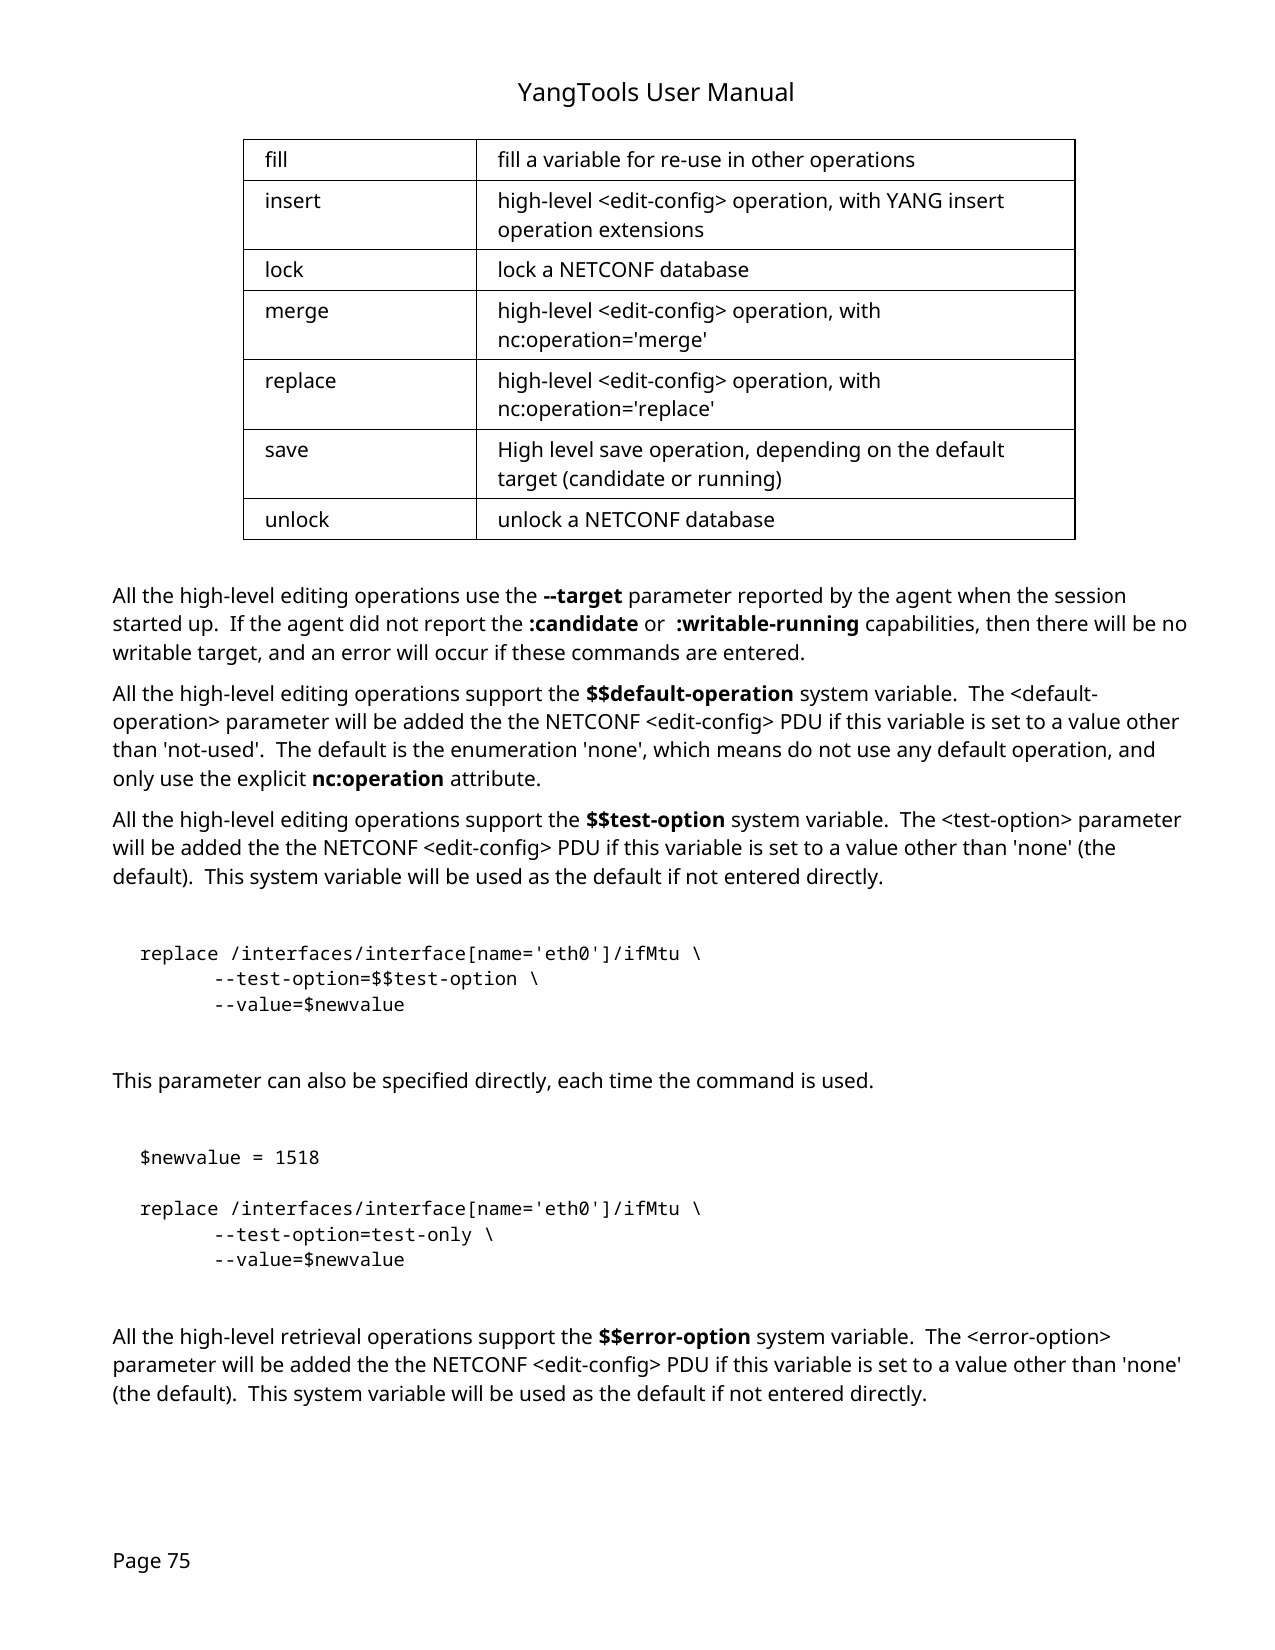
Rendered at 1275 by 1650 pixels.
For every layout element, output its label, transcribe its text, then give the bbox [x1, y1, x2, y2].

table_cell High level save operation, depending on the default target (candidate or running) [477, 430, 1074, 498]
table_cell unlock [244, 499, 476, 539]
table_cell fill [244, 140, 476, 179]
table_cell fill a variable for re-use in other operations [477, 140, 1074, 179]
table_cell high-level <edit-config> operation, with YANG insert operation extensions [477, 181, 1074, 249]
table_cell high-level <edit-config> operation, with nc:operation='merge' [477, 291, 1074, 359]
text replace /interfaces/interface[name='eth0']/ifMtu \ --test-option=$$test-option \ --value=$newvalue [139, 940, 1200, 1017]
text All the high-level editing operations use the --target parameter reported by the agent when the session started up. If the agent did not report the :candidate or :writable-running capabilities, then there will be no writable target, and an error will occur if these commands are entered. [112, 581, 1200, 666]
table_cell unlock a NETCONF database [477, 499, 1074, 539]
text All the high-level retrieval operations support the $$error-option system variable. The <error-option> parameter will be added the the NETCONF <edit-config> PDU if this variable is set to a value other than 'none' (the default). This system variable will be used as the default if not entered directly. [112, 1322, 1200, 1407]
table_cell lock [244, 250, 476, 290]
table_cell merge [244, 291, 476, 359]
text This parameter can also be specified directly, each time the command is used. [112, 1066, 1200, 1095]
text $newvalue = 1518 replace /interfaces/interface[name='eth0']/ifMtu \ --test-option=test-only \ --value=$newvalue [139, 1145, 1200, 1272]
table_cell save [244, 430, 476, 498]
table_cell lock a NETCONF database [477, 250, 1074, 290]
text All the high-level editing operations support the $$test-option system variable. The <test-option> parameter will be added the the NETCONF <edit-config> PDU if this variable is set to a value other than 'none' (the default). This system variable will be used as the default if not entered directly. [112, 805, 1200, 890]
table_cell replace [244, 360, 476, 428]
text All the high-level editing operations support the $$default-operation system variable. The <default-operation> parameter will be added the the NETCONF <edit-config> PDU if this variable is set to a value other than 'not-used'. The default is the enumeration 'none', which means do not use any default operation, and only use the explicit nc:operation attribute. [112, 679, 1200, 792]
table_cell insert [244, 181, 476, 249]
table_cell high-level <edit-config> operation, with nc:operation='replace' [477, 360, 1074, 428]
